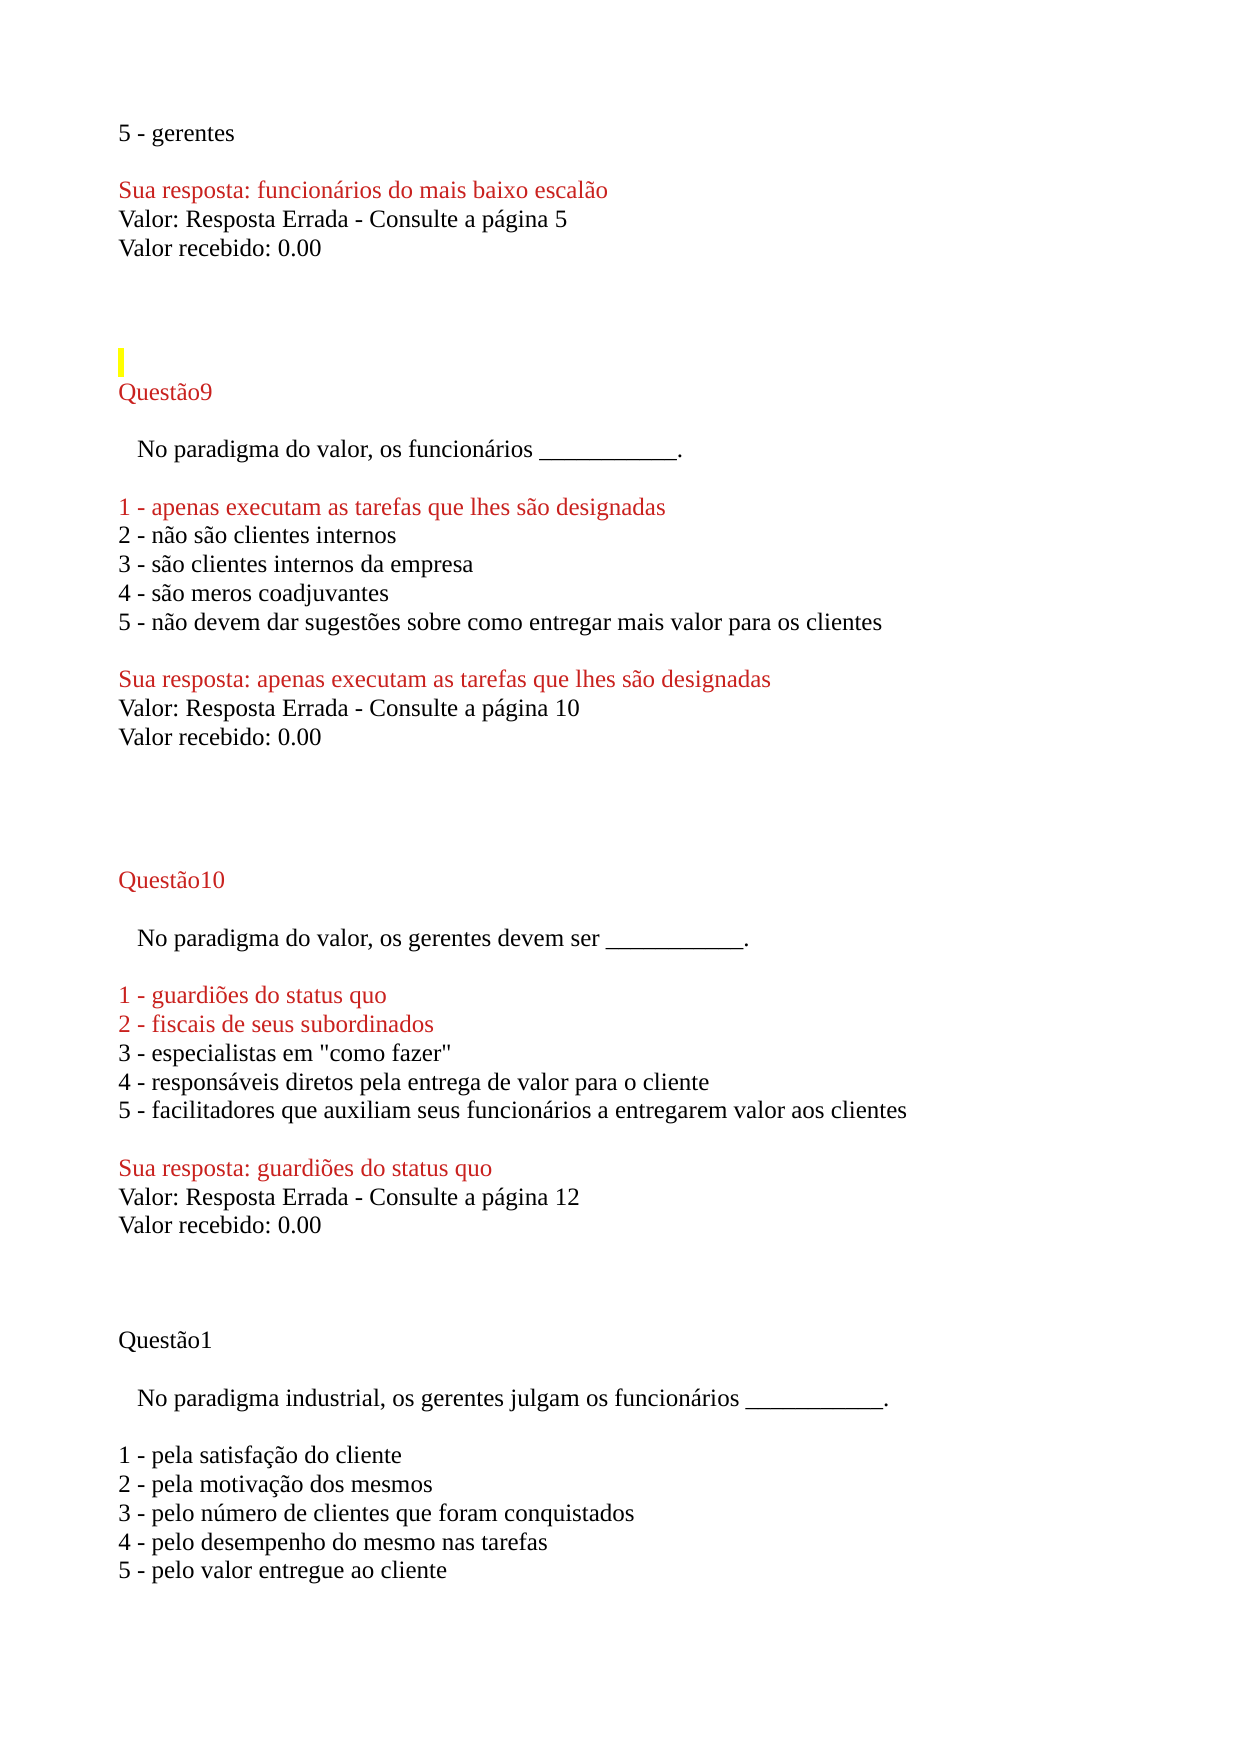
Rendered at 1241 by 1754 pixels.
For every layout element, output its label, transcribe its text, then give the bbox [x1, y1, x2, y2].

text 5 - não devem dar sugestões sobre como entregar mais valor para os clientes [118, 607, 1122, 636]
text Sua resposta: guardiões do status quo [118, 1153, 1122, 1182]
text Questão10 [118, 866, 1122, 894]
text Valor recebido: 0.00 [118, 722, 1122, 751]
text Sua resposta: apenas executam as tarefas que lhes são designadas [118, 664, 1122, 693]
text 2 - não são clientes internos [118, 521, 1122, 549]
text 1 - apenas executam as tarefas que lhes são designadas [118, 492, 1122, 521]
text 3 - pelo número de clientes que foram conquistados [118, 1498, 1122, 1527]
text Valor: Resposta Errada - Consulte a página 5 [118, 204, 1122, 233]
text 1 - pela satisfação do cliente [118, 1441, 1122, 1469]
text Valor: Resposta Errada - Consulte a página 10 [118, 693, 1122, 722]
text 4 - pelo desempenho do mesmo nas tarefas [118, 1527, 1122, 1556]
text 2 - pela motivação dos mesmos [118, 1469, 1122, 1498]
text Valor recebido: 0.00 [118, 1211, 1122, 1239]
text 3 - especialistas em "como fazer" [118, 1038, 1122, 1067]
text 1 - guardiões do status quo [118, 981, 1122, 1009]
text Valor: Resposta Errada - Consulte a página 12 [118, 1182, 1122, 1211]
text Questão1 [118, 1326, 1122, 1354]
text No paradigma do valor, os gerentes devem ser ___________. [118, 923, 1122, 952]
text No paradigma do valor, os funcionários ___________. [118, 434, 1122, 463]
text 5 - pelo valor entregue ao cliente [118, 1556, 1122, 1584]
text Valor recebido: 0.00 [118, 233, 1122, 262]
text Sua resposta: funcionários do mais baixo escalão [118, 176, 1122, 204]
text Questão9 [118, 377, 1122, 406]
text 2 - fiscais de seus subordinados [118, 1009, 1122, 1038]
text 5 - facilitadores que auxiliam seus funcionários a entregarem valor aos clientes [118, 1096, 1122, 1124]
text 4 - são meros coadjuvantes [118, 578, 1122, 607]
text 5 - gerentes [118, 118, 1122, 147]
text 3 - são clientes internos da empresa [118, 549, 1122, 578]
text No paradigma industrial, os gerentes julgam os funcionários ___________. [118, 1383, 1122, 1412]
text 4 - responsáveis diretos pela entrega de valor para o cliente [118, 1067, 1122, 1096]
